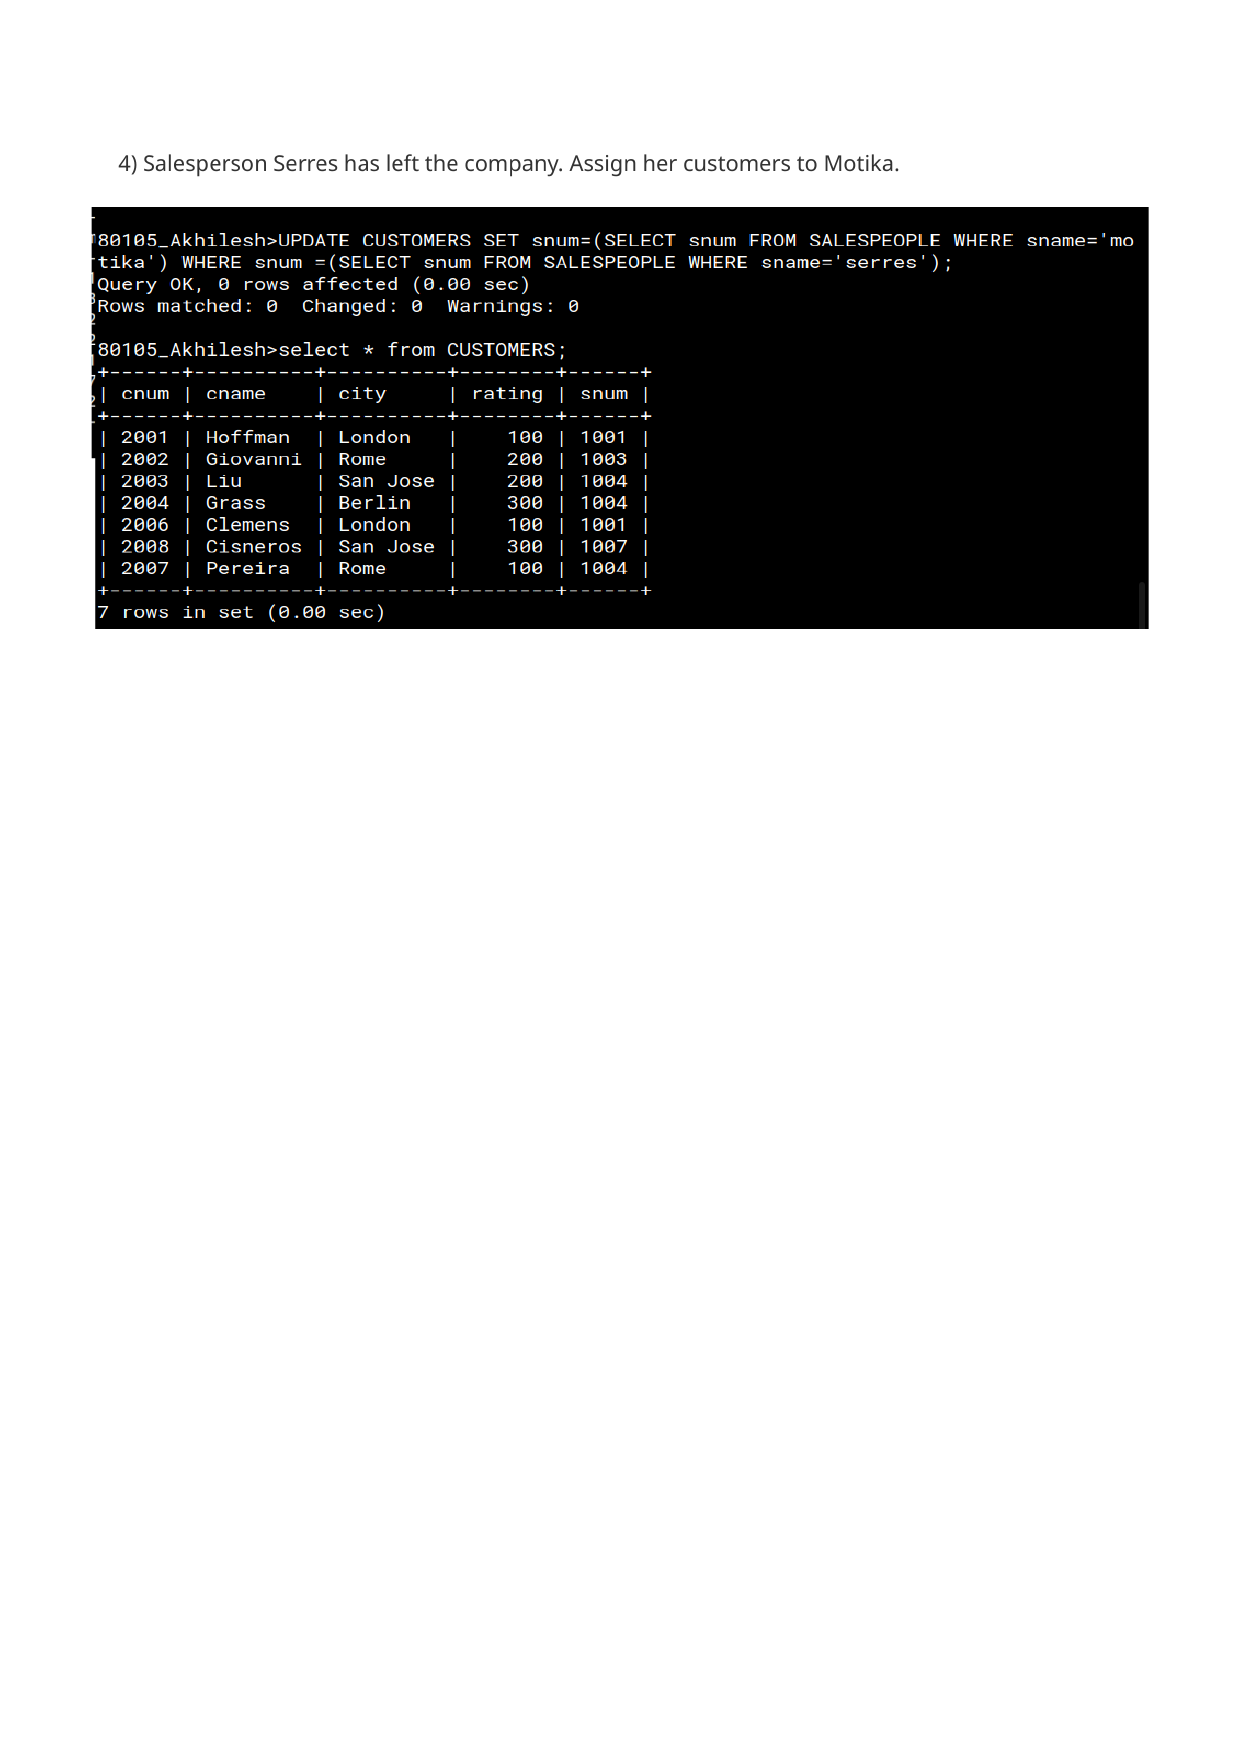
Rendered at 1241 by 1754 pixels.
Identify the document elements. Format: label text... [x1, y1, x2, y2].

text 4) Salesperson Serres has left the company. Assign her customers to Motika. [118, 148, 1122, 178]
picture [91, 207, 1149, 629]
